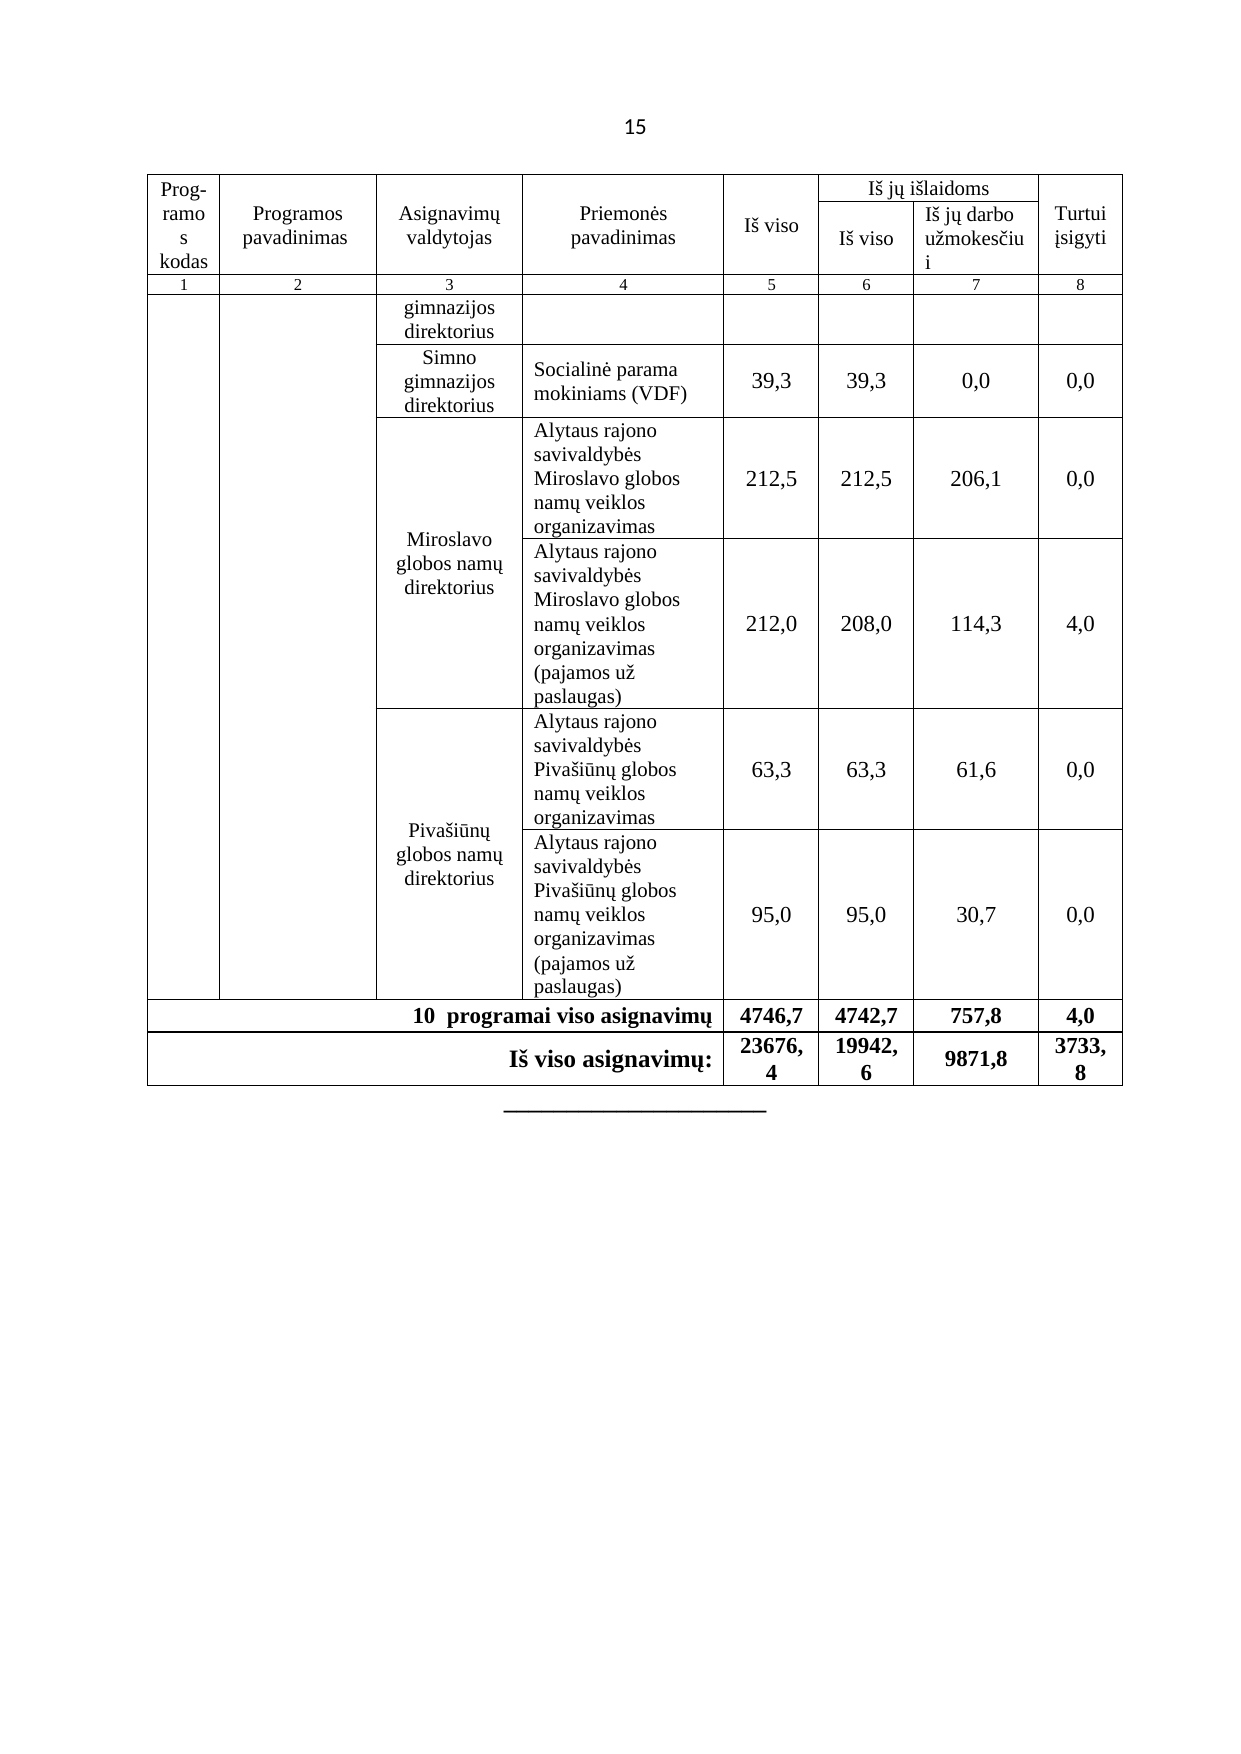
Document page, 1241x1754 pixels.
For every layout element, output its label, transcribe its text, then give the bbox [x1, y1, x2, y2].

table_cell Iš viso [819, 202, 913, 274]
table_cell 39,3 [819, 345, 913, 417]
table_cell 6 [819, 275, 913, 294]
table_cell 63,3 [819, 709, 913, 829]
table_cell 3733,8 [1039, 1033, 1122, 1085]
table_cell Pivašiūnų globos namų direktorius [377, 709, 522, 998]
table_cell 23676,4 [724, 1033, 818, 1085]
table_cell 208,0 [819, 539, 913, 708]
table_cell 4,0 [1039, 539, 1122, 708]
table_cell 212,5 [724, 418, 818, 538]
table_cell Alytaus rajono savivaldybės Pivašiūnų globos namų veiklos organizavimas [523, 709, 723, 829]
table_cell 61,6 [914, 709, 1038, 829]
table_cell 8 [1039, 275, 1122, 294]
table_cell 30,7 [914, 830, 1038, 998]
table_cell 0,0 [1039, 830, 1122, 998]
table_cell Alytaus rajono savivaldybės Pivašiūnų globos namų veiklos organizavimas (pajamos už paslaugas) [523, 830, 723, 998]
table_cell 0,0 [1039, 345, 1122, 417]
table_cell gimnazijos direktorius [377, 295, 522, 343]
table_cell [1039, 295, 1122, 343]
table_cell Socialinė parama mokiniams (VDF) [523, 345, 723, 417]
table_cell 5 [724, 275, 818, 294]
table_cell 0,0 [1039, 709, 1122, 829]
table_cell 0,0 [914, 345, 1038, 417]
table_cell 95,0 [724, 830, 818, 998]
table_cell 212,0 [724, 539, 818, 708]
table_cell [523, 295, 723, 343]
table_cell 10 programai viso asignavimų [148, 1000, 723, 1031]
table_cell Alytaus rajono savivaldybės Miroslavo globos namų veiklos organizavimas (pajamos už paslaugas) [523, 539, 723, 708]
table_header Asignavimų valdytojas [377, 175, 522, 274]
table_cell Iš viso asignavimų: [148, 1033, 723, 1085]
table_cell 206,1 [914, 418, 1038, 538]
table_header Iš jų išlaidoms [819, 175, 1038, 201]
table_cell 9871,8 [914, 1033, 1038, 1085]
table_cell 757,8 [914, 1000, 1038, 1031]
table_header Priemonės pavadinimas [523, 175, 723, 274]
table_cell 7 [914, 275, 1038, 294]
table_cell Simno gimnazijos direktorius [377, 345, 522, 417]
text _____________________ [148, 1086, 1122, 1115]
table_cell [724, 295, 818, 343]
table_header Iš viso [724, 175, 818, 274]
table_cell 39,3 [724, 345, 818, 417]
table_cell [220, 295, 376, 998]
table_cell [148, 295, 219, 998]
table_cell 4 [523, 275, 723, 294]
table_cell 2 [220, 275, 376, 294]
table_cell 212,5 [819, 418, 913, 538]
table_header Programos pavadinimas [220, 175, 376, 274]
table_cell 4742,7 [819, 1000, 913, 1031]
table_cell 114,3 [914, 539, 1038, 708]
table_cell [819, 295, 913, 343]
table_header Prog-ramos kodas [148, 175, 219, 274]
table_cell [914, 295, 1038, 343]
table_cell 95,0 [819, 830, 913, 998]
table_cell Iš jų darbo užmokesčiui [914, 202, 1038, 274]
table_cell 1 [148, 275, 219, 294]
table_header Turtui įsigyti [1039, 175, 1122, 274]
table_cell 63,3 [724, 709, 818, 829]
table_cell Miroslavo globos namų direktorius [377, 418, 522, 708]
table_cell 0,0 [1039, 418, 1122, 538]
table_cell Alytaus rajono savivaldybės Miroslavo globos namų veiklos organizavimas [523, 418, 723, 538]
table_cell 3 [377, 275, 522, 294]
table_cell 19942,6 [819, 1033, 913, 1085]
table_cell 4,0 [1039, 1000, 1122, 1031]
table_cell 4746,7 [724, 1000, 818, 1031]
